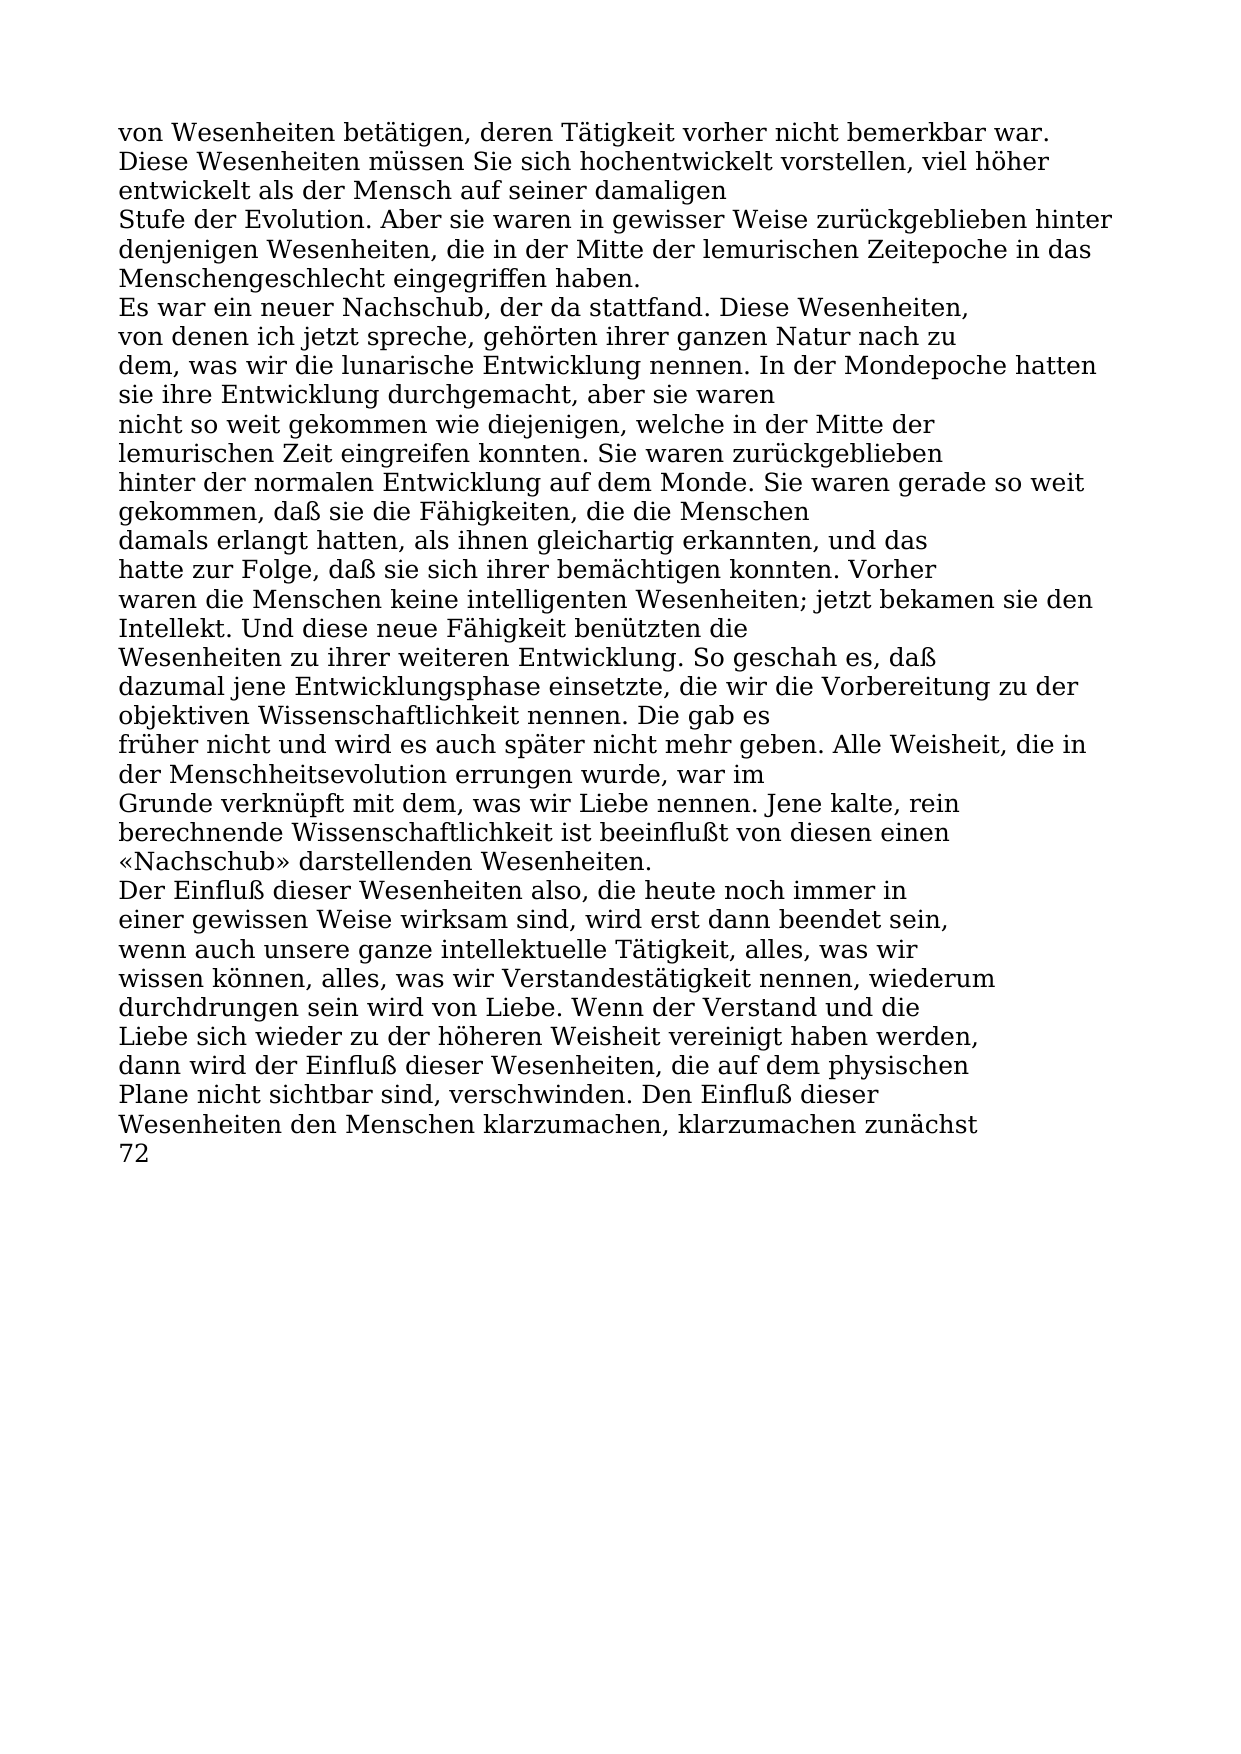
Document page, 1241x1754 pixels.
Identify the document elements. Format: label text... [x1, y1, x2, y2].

text dazumal jene Entwicklungsphase einsetzte, die wir die Vorbereitung zu der objektiven Wissenschaftlichkeit nennen. Die gab es [118, 672, 1122, 731]
text Grunde verknüpft mit dem, was wir Liebe nennen. Jene kalte, rein [118, 789, 1122, 818]
text Wesenheiten zu ihrer weiteren Entwicklung. So geschah es, daß [118, 643, 1122, 672]
text dann wird der Einfluß dieser Wesenheiten, die auf dem physischen [118, 1051, 1122, 1081]
text von Wesenheiten betätigen, deren Tätigkeit vorher nicht bemerkbar war. Diese Wesenheiten müssen Sie sich hochentwickelt vorstellen, viel höher entwickelt als der Mensch auf seiner damaligen [118, 118, 1122, 206]
text lemurischen Zeit eingreifen konnten. Sie waren zurückgeblieben [118, 439, 1122, 468]
text hinter der normalen Entwicklung auf dem Monde. Sie waren gerade so weit gekommen, daß sie die Fähigkeiten, die die Menschen [118, 468, 1122, 526]
text Es war ein neuer Nachschub, der da stattfand. Diese Wesenheiten, [118, 293, 1122, 322]
text wenn auch unsere ganze intellektuelle Tätigkeit, alles, was wir [118, 935, 1122, 964]
text berechnende Wissenschaftlichkeit ist beeinflußt von diesen einen [118, 818, 1122, 847]
text hatte zur Folge, daß sie sich ihrer bemächtigen konnten. Vorher [118, 556, 1122, 585]
text von denen ich jetzt spreche, gehörten ihrer ganzen Natur nach zu [118, 322, 1122, 351]
text «Nachschub» darstellenden Wesenheiten. [118, 847, 1122, 876]
text früher nicht und wird es auch später nicht mehr geben. Alle Weisheit, die in der Menschheitsevolution errungen wurde, war im [118, 731, 1122, 789]
text nicht so weit gekommen wie diejenigen, welche in der Mitte der [118, 410, 1122, 439]
text Plane nicht sichtbar sind, verschwinden. Den Einfluß dieser [118, 1081, 1122, 1110]
text Wesenheiten den Menschen klarzumachen, klarzumachen zunächst [118, 1110, 1122, 1139]
text waren die Menschen keine intelligenten Wesenheiten; jetzt bekamen sie den Intellekt. Und diese neue Fähigkeit benützten die [118, 585, 1122, 643]
text einer gewissen Weise wirksam sind, wird erst dann beendet sein, [118, 906, 1122, 935]
text wissen können, alles, was wir Verstandestätigkeit nennen, wiederum durchdrungen sein wird von Liebe. Wenn der Verstand und die [118, 964, 1122, 1022]
text damals erlangt hatten, als ihnen gleichartig erkannten, und das [118, 526, 1122, 556]
text Der Einfluß dieser Wesenheiten also, die heute noch immer in [118, 876, 1122, 906]
text Liebe sich wieder zu der höheren Weisheit vereinigt haben werden, [118, 1022, 1122, 1051]
text Stufe der Evolution. Aber sie waren in gewisser Weise zurückgeblieben hinter denjenigen Wesenheiten, die in der Mitte der lemurischen Zeitepoche in das Menschengeschlecht eingegriffen haben. [118, 206, 1122, 293]
text 72 [118, 1139, 1122, 1168]
text dem, was wir die lunarische Entwicklung nennen. In der Mondepoche hatten sie ihre Entwicklung durchgemacht, aber sie waren [118, 351, 1122, 410]
